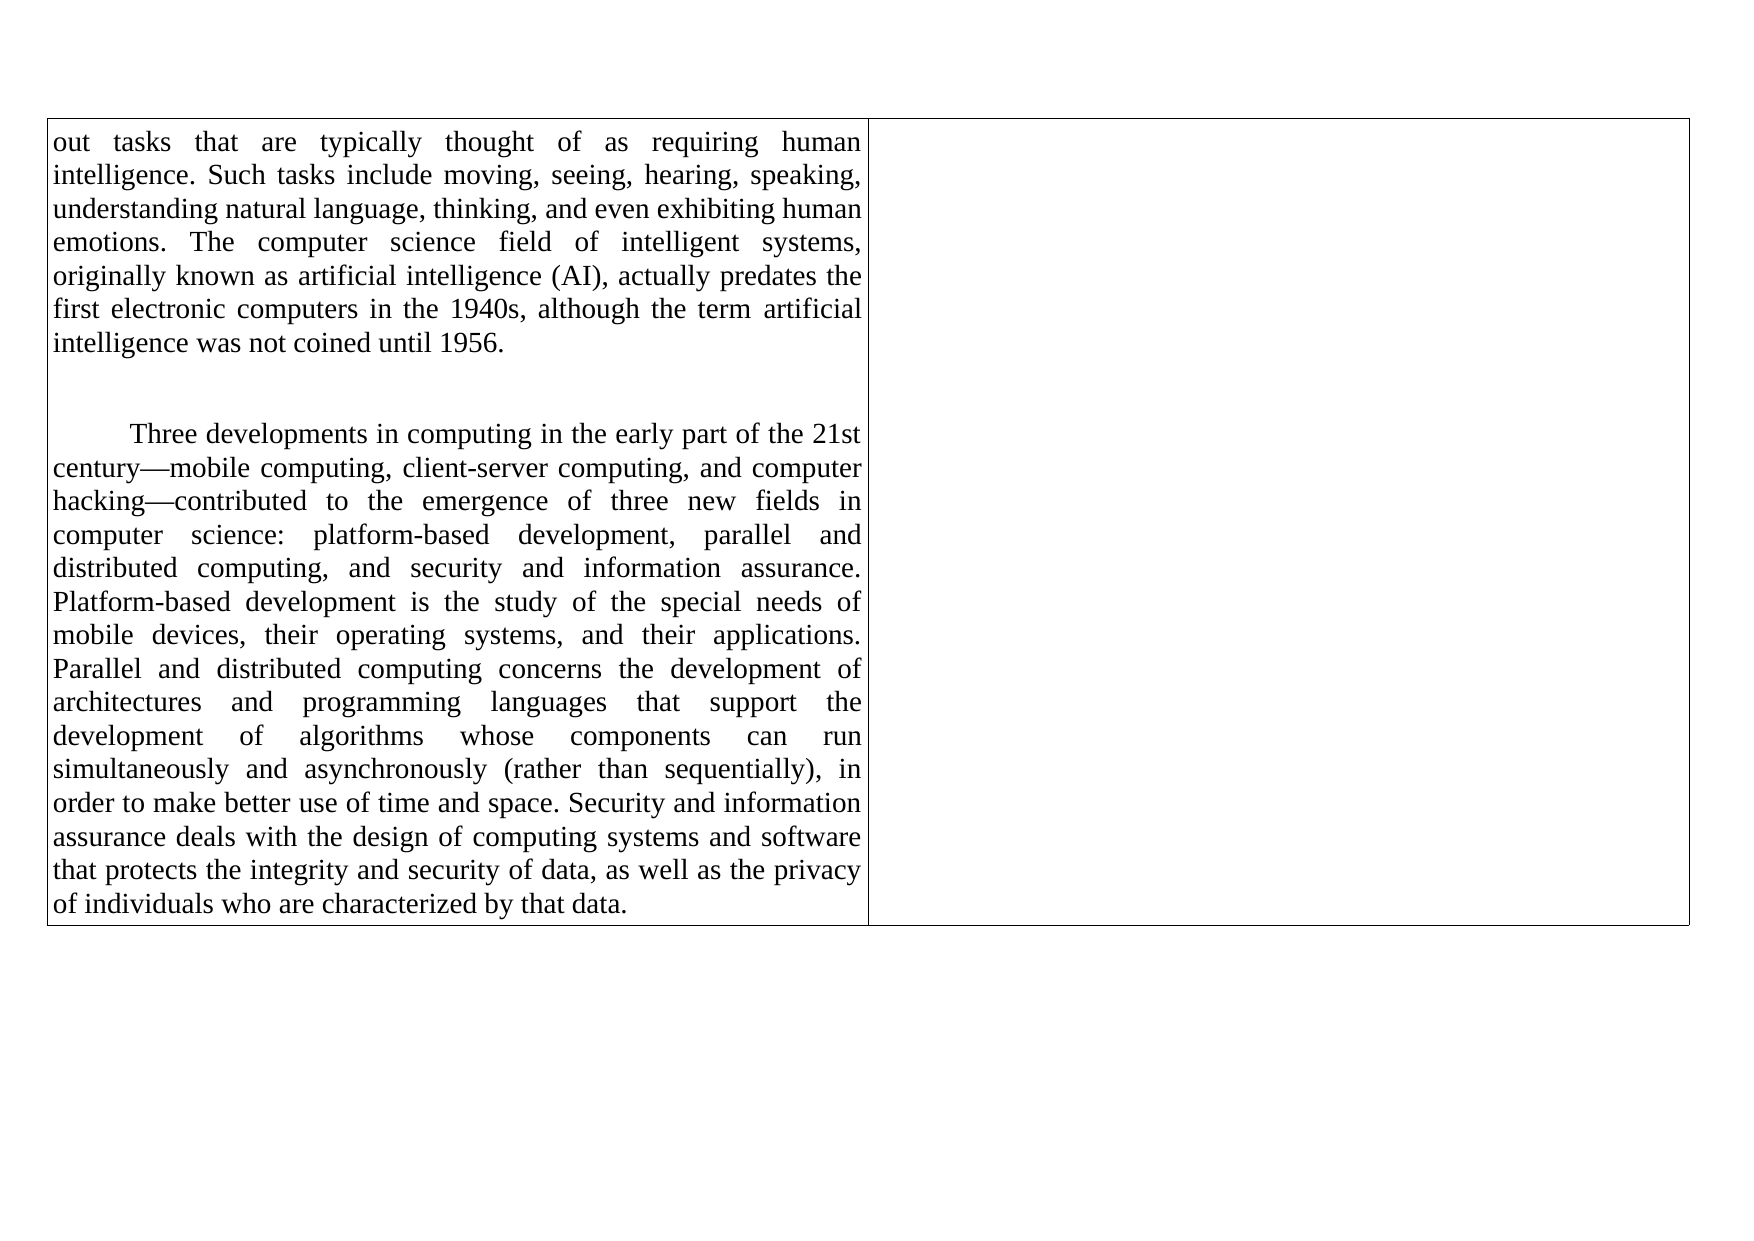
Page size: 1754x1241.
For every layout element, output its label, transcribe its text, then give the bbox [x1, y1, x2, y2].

table_header out tasks that are typically thought of as requiring human intelligence. Such tasks include moving, seeing, hearing, speaking, understanding natural language, thinking, and even exhibiting human emotions. The computer science field of intelligent systems, originally known as artificial intelligence (AI), actually predates the first electronic computers in the 1940s, although the term artificial intelligence was not coined until 1956. Three developments in computing in the early part of the 21st century—mobile computing, client-server computing, and computer hacking—contributed to the emergence of three new fields in computer science: platform-based development, parallel and distributed computing, and security and information assurance. Platform-based development is the study of the special needs of mobile devices, their operating systems, and their applications. Parallel and distributed computing concerns the development of architectures and programming languages that support the development of algorithms whose components can run simultaneously and asynchronously (rather than sequentially), in order to make better use of time and space. Security and information assurance deals with the design of computing systems and software that protects the integrity and security of data, as well as the privacy of individuals who are characterized by that data. [48, 119, 868, 925]
table_header [869, 119, 1689, 925]
